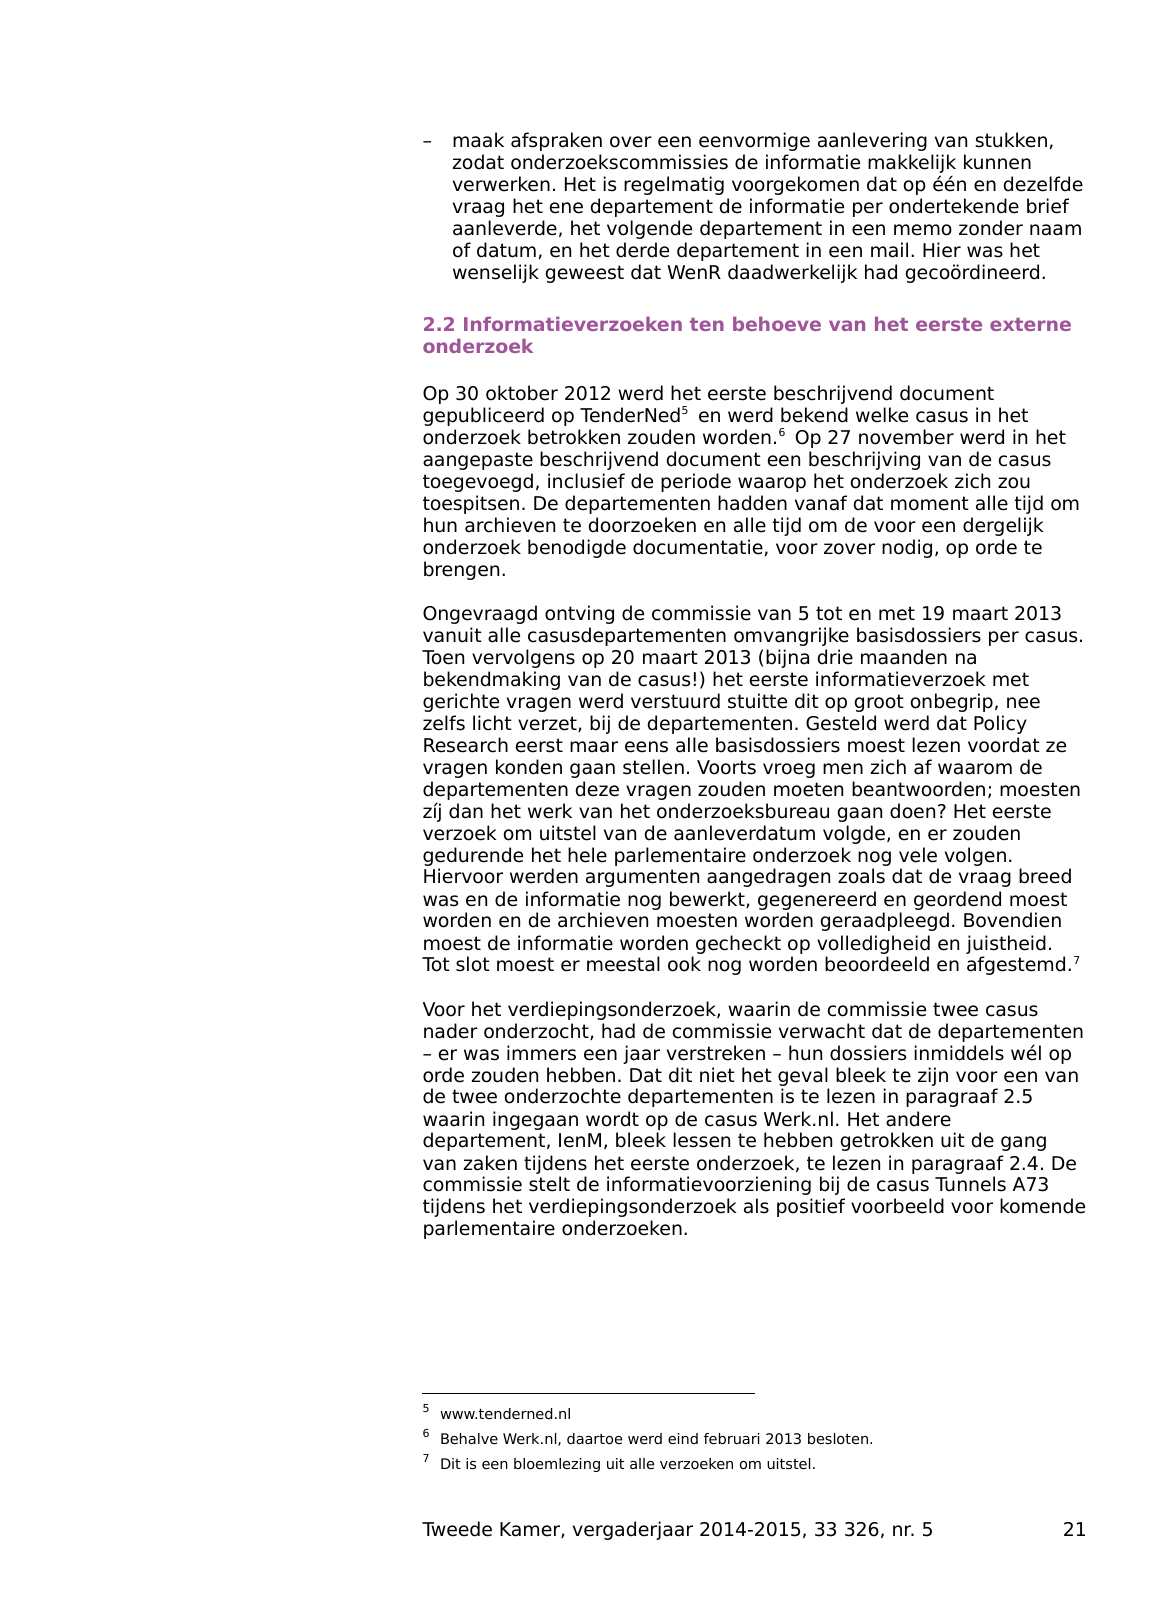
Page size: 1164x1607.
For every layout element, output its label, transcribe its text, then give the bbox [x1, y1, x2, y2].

text Ongevraagd ontving de commissie van 5 tot en met 19 maart 2013 vanuit alle casusdepartementen omvangrijke basisdossiers per casus. Toen vervolgens op 20 maart 2013 (bijna drie maanden na bekendmaking van de casus!) het eerste informatieverzoek met gerichte vragen werd verstuurd stuitte dit op groot onbegrip, nee zelfs licht verzet, bij de departementen. Gesteld werd dat Policy Research eerst maar eens alle basisdossiers moest lezen voordat ze vragen konden gaan stellen. Voorts vroeg men zich af waarom de departementen deze vragen zouden moeten beantwoorden; moesten zíj dan het werk van het onderzoeksbureau gaan doen? Het eerste verzoek om uitstel van de aanleverdatum volgde, en er zouden gedurende het hele parlementaire onderzoek nog vele volgen. Hiervoor werden argumenten aangedragen zoals dat de vraag breed was en de informatie nog bewerkt, gegenereerd en geordend moest worden en de archieven moesten worden geraadpleegd. Bovendien moest de informatie worden gecheckt op volledigheid en juistheid. Tot slot moest er meestal ook nog worden beoordeeld en afgestemd. [422, 603, 1087, 976]
subtitle 2.2 Informatieverzoeken ten behoeve van het eerste externe onderzoek [422, 314, 1087, 358]
text – maak afspraken over een eenvormige aanlevering van stukken, zodat onderzoekscommissies de informatie makkelijk kunnen verwerken. Het is regelmatig voorgekomen dat op één en dezelfde vraag het ene departement de informatie per ondertekende brief aanleverde, het volgende departement in een memo zonder naam of datum, en het derde departement in een mail. Hier was het wenselijk geweest dat WenR daadwerkelijk had gecoördineerd. [422, 130, 1087, 284]
text Voor het verdiepingsonderzoek, waarin de commissie twee casus nader onderzocht, had de commissie verwacht dat de departementen – er was immers een jaar verstreken – hun dossiers inmiddels wél op orde zouden hebben. Dat dit niet het geval bleek te zijn voor een van de twee onderzochte departementen is te lezen in paragraaf 2.5 waarin ingegaan wordt op de casus Werk.nl. Het andere departement, IenM, bleek lessen te hebben getrokken uit de gang van zaken tijdens het eerste onderzoek, te lezen in paragraaf 2.4. De commissie stelt de informatievoorziening bij de casus Tunnels A73 tijdens het verdiepingsonderzoek als positief voorbeeld voor komende parlementaire onderzoeken. [422, 998, 1087, 1240]
text Behalve Werk.nl, daartoe werd eind februari 2013 besloten. [422, 1427, 1087, 1449]
text Dit is een bloemlezing uit alle verzoeken om uitstel. [422, 1452, 1087, 1474]
text www.tenderned.nl [422, 1402, 1087, 1424]
text Op 30 oktober 2012 werd het eerste beschrijvend document gepubliceerd op TenderNed en werd bekend welke casus in het onderzoek betrokken zouden worden. Op 27 november werd in het aangepaste beschrijvend document een beschrijving van de casus toegevoegd, inclusief de periode waarop het onderzoek zich zou toespitsen. De departementen hadden vanaf dat moment alle tijd om hun archieven te doorzoeken en alle tijd om de voor een dergelijk onderzoek benodigde documentatie, voor zover nodig, op orde te brengen. [422, 383, 1087, 581]
